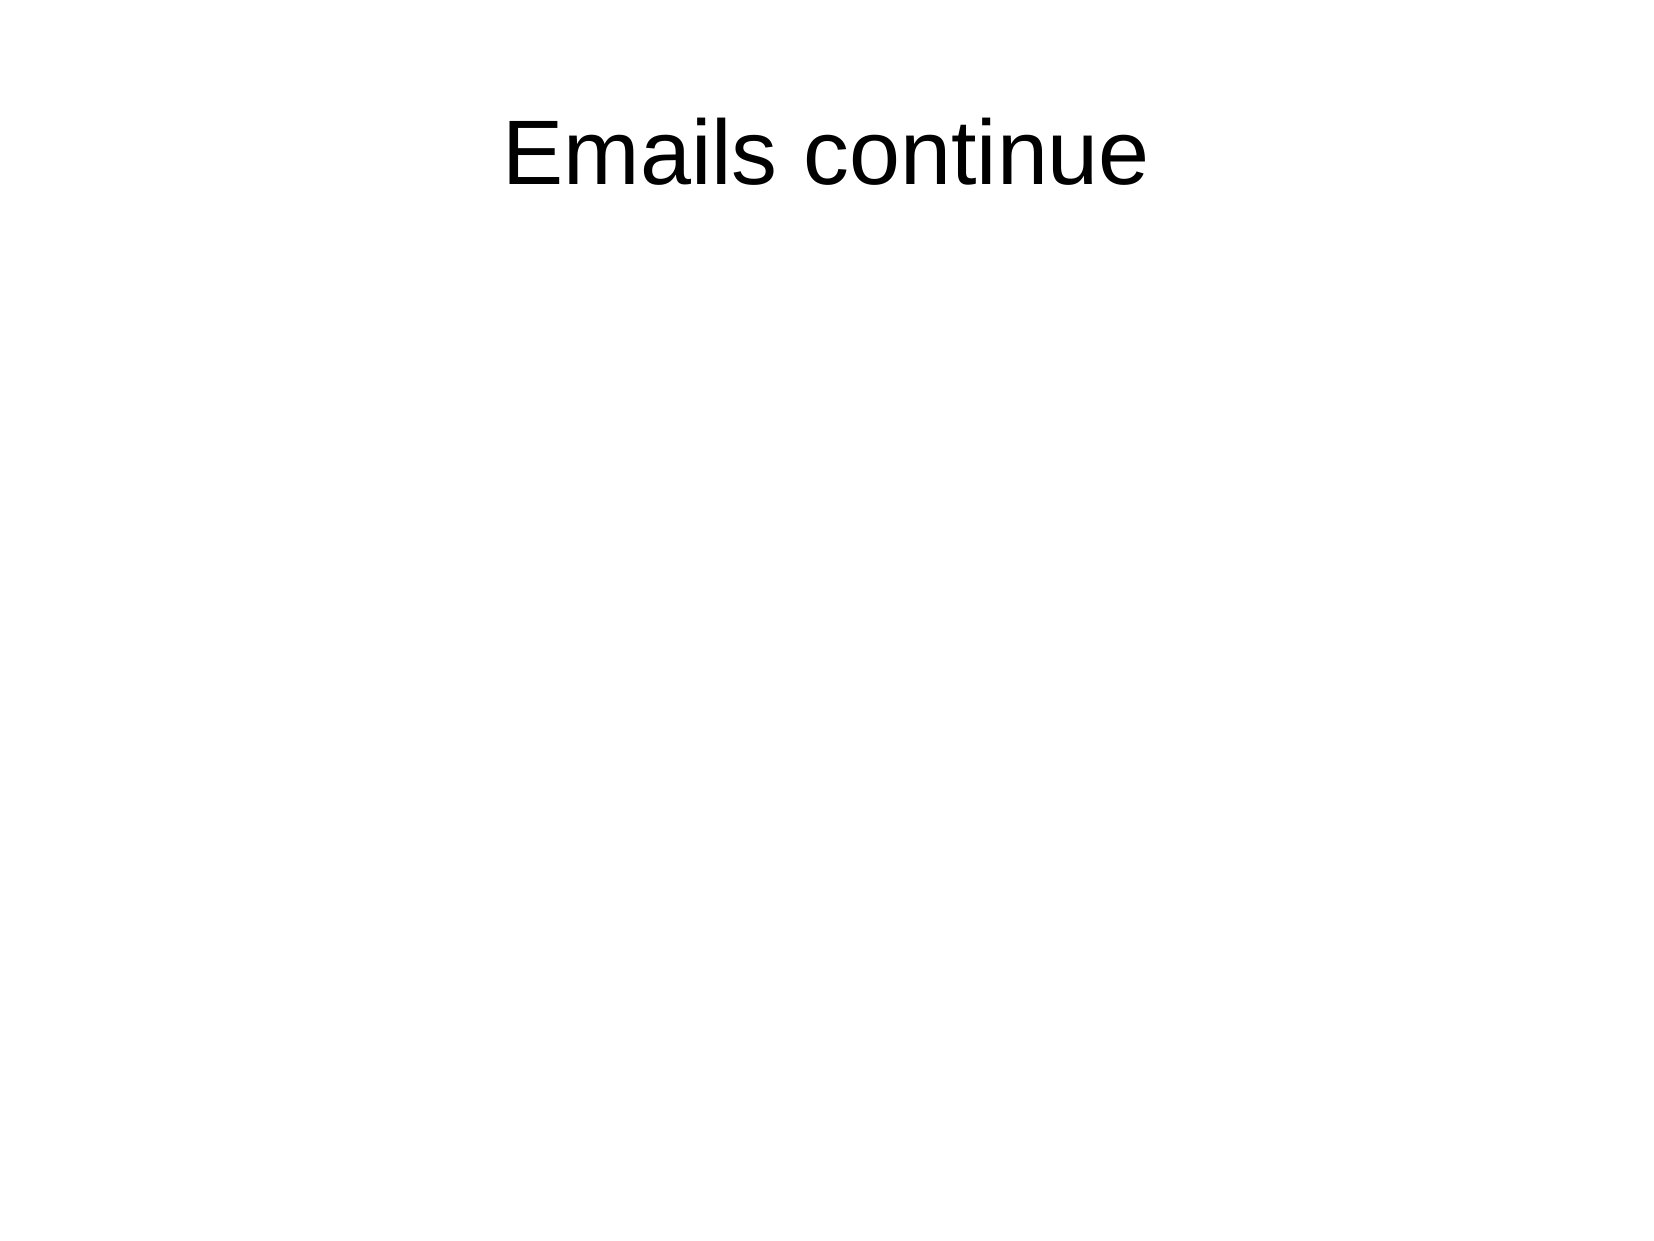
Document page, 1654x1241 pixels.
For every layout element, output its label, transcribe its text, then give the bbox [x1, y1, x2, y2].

title Emails continue [82, 49, 1571, 257]
